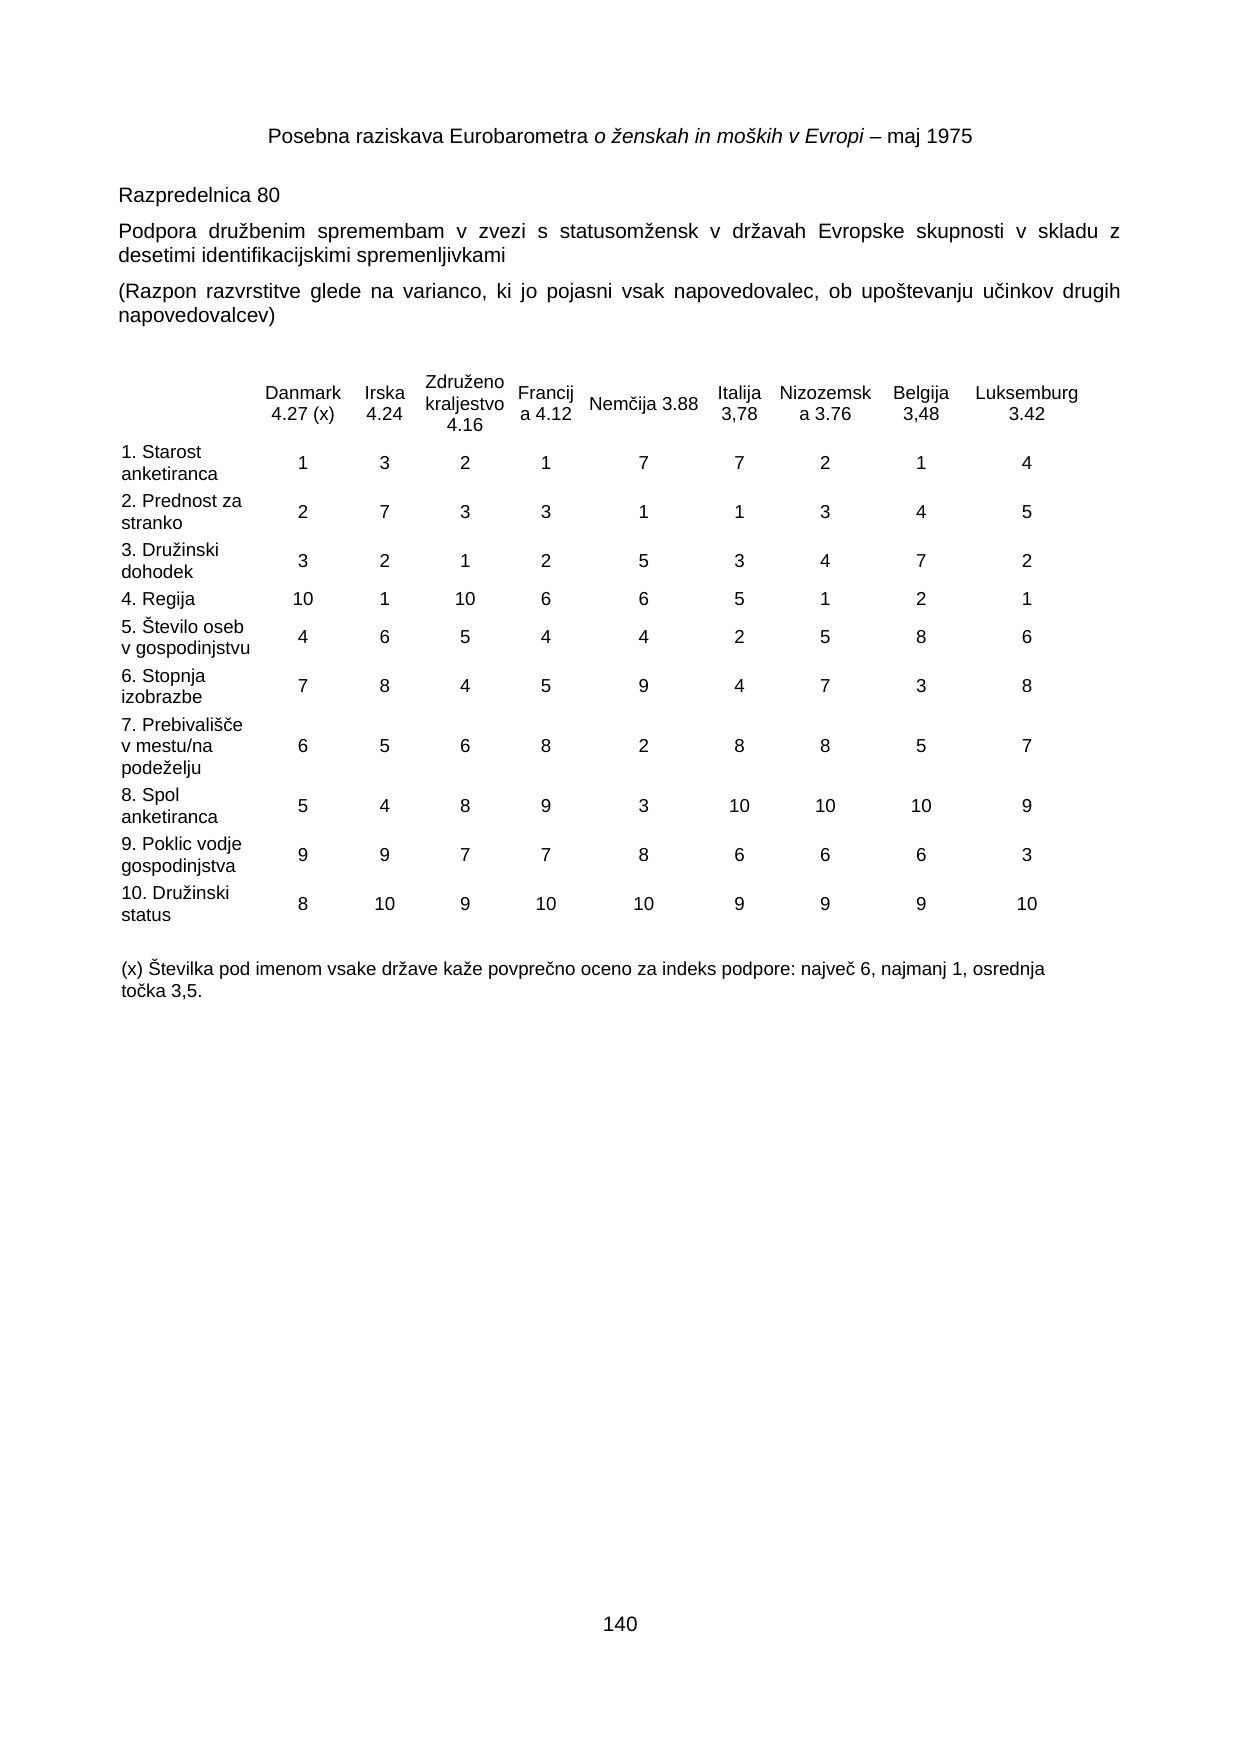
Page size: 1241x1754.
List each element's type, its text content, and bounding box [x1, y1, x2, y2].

table_cell 3 [349, 438, 420, 487]
table_cell 1 [877, 438, 965, 487]
table_cell 9 [705, 879, 773, 928]
table_cell 5 [582, 536, 705, 585]
table_cell 7 [774, 662, 877, 711]
table_cell 4. Regija [118, 585, 257, 613]
table_cell 5 [510, 662, 582, 711]
table_cell 5 [257, 781, 349, 830]
table_cell 7 [420, 830, 510, 879]
table_header Združeno kraljestvo 4.16 [420, 368, 510, 438]
table_cell 3 [877, 662, 965, 711]
table_cell 8. Spol anketiranca [118, 781, 257, 830]
table_cell [118, 928, 257, 955]
table_cell 2 [774, 438, 877, 487]
table_cell 6 [349, 613, 420, 662]
table_cell 4 [257, 613, 349, 662]
table_cell 9 [774, 879, 877, 928]
table_cell 8 [510, 711, 582, 781]
table_cell 7. Prebivališče v mestu/na podeželju [118, 711, 257, 781]
text Razpredelnica 80 [118, 183, 1122, 207]
table_cell 6 [774, 830, 877, 879]
text Podpora družbenim spremembam v zvezi s statusomžensk v državah Evropske skupnosti v skladu z desetimi identifikacijskimi spremenljivkami [118, 219, 1122, 267]
table_cell 10. Družinski status [118, 879, 257, 928]
table_cell 6 [510, 585, 582, 613]
table_cell 7 [582, 438, 705, 487]
table_cell 2 [877, 585, 965, 613]
table_cell 10 [705, 781, 773, 830]
table_cell 7 [257, 662, 349, 711]
table_cell 2 [257, 487, 349, 536]
table_cell 2 [705, 613, 773, 662]
table_cell [582, 928, 705, 955]
table_cell 4 [420, 662, 510, 711]
table_cell 1 [257, 438, 349, 487]
table_cell 6 [420, 711, 510, 781]
table_cell [965, 928, 1088, 955]
table_cell 5 [420, 613, 510, 662]
table_header Nemčija 3.88 [582, 368, 705, 438]
table_cell 1 [774, 585, 877, 613]
table_cell 8 [582, 830, 705, 879]
table_cell 1 [705, 487, 773, 536]
table_cell 3 [257, 536, 349, 585]
table_cell 8 [257, 879, 349, 928]
table_header Irska 4.24 [349, 368, 420, 438]
table_cell 10 [582, 879, 705, 928]
table_cell 5 [705, 585, 773, 613]
table_header Luksemburg 3.42 [965, 368, 1088, 438]
table_cell 10 [877, 781, 965, 830]
table_cell 3 [705, 536, 773, 585]
table_cell [774, 928, 877, 955]
table_cell 7 [965, 711, 1088, 781]
table_cell 9 [877, 879, 965, 928]
table_cell 9 [510, 781, 582, 830]
table_cell 1. Starost anketiranca [118, 438, 257, 487]
table_cell 10 [420, 585, 510, 613]
table_cell 5 [965, 487, 1088, 536]
table_cell 3 [420, 487, 510, 536]
table_cell 4 [877, 487, 965, 536]
table_cell [877, 928, 965, 955]
table_cell 1 [965, 585, 1088, 613]
table_cell 2 [582, 711, 705, 781]
table_cell 9 [349, 830, 420, 879]
table_cell 7 [705, 438, 773, 487]
table_cell 8 [965, 662, 1088, 711]
table_cell 10 [349, 879, 420, 928]
table_cell 10 [510, 879, 582, 928]
table_cell [257, 928, 349, 955]
table_cell 6. Stopnja izobrazbe [118, 662, 257, 711]
table_cell 6 [965, 613, 1088, 662]
table_cell 1 [420, 536, 510, 585]
table_cell [705, 928, 773, 955]
table_cell 2. Prednost za stranko [118, 487, 257, 536]
table_cell 8 [705, 711, 773, 781]
table_cell 4 [582, 613, 705, 662]
table_cell 5 [349, 711, 420, 781]
table_cell 1 [349, 585, 420, 613]
table_cell 2 [420, 438, 510, 487]
table_cell [510, 928, 582, 955]
table_cell 9 [582, 662, 705, 711]
table_cell 5. Število oseb v gospodinjstvu [118, 613, 257, 662]
table_cell 9 [965, 781, 1088, 830]
text (Razpon razvrstitve glede na varianco, ki jo pojasni vsak napovedovalec, ob upoštevanju učinkov drugih napovedovalcev) [118, 278, 1122, 326]
table_cell [420, 928, 510, 955]
table_cell 3 [582, 781, 705, 830]
table_cell 8 [877, 613, 965, 662]
table_cell 4 [349, 781, 420, 830]
table_cell [349, 928, 420, 955]
table_cell 7 [349, 487, 420, 536]
table_header Francija 4.12 [510, 368, 582, 438]
table_cell 1 [582, 487, 705, 536]
table_cell 9. Poklic vodje gospodinjstva [118, 830, 257, 879]
table_cell 9 [257, 830, 349, 879]
table_cell 3 [510, 487, 582, 536]
table_cell 2 [349, 536, 420, 585]
table_cell 5 [774, 613, 877, 662]
table_cell 4 [510, 613, 582, 662]
table_cell 4 [965, 438, 1088, 487]
table_cell 2 [965, 536, 1088, 585]
table_cell 7 [877, 536, 965, 585]
table_cell 9 [420, 879, 510, 928]
table_header Nizozemska 3.76 [774, 368, 877, 438]
table_header Belgija 3,48 [877, 368, 965, 438]
table_header Italija 3,78 [705, 368, 773, 438]
table_header Danmark 4.27 (x) [257, 368, 349, 438]
table_cell 3 [774, 487, 877, 536]
table_cell 8 [774, 711, 877, 781]
table_cell 6 [705, 830, 773, 879]
table_cell 3 [965, 830, 1088, 879]
table_cell 3. Družinski dohodek [118, 536, 257, 585]
table_cell 6 [257, 711, 349, 781]
table_cell 6 [877, 830, 965, 879]
table_cell (x) Številka pod imenom vsake države kaže povprečno oceno za indeks podpore: največ 6, najmanj 1, osrednja točka 3,5. [118, 955, 1088, 1004]
table_header [118, 368, 257, 438]
table_cell 2 [510, 536, 582, 585]
table_cell 10 [774, 781, 877, 830]
table_cell 1 [510, 438, 582, 487]
table_cell 10 [257, 585, 349, 613]
table_cell 8 [349, 662, 420, 711]
table_cell 10 [965, 879, 1088, 928]
table_cell 6 [582, 585, 705, 613]
table_cell 7 [510, 830, 582, 879]
table_cell 5 [877, 711, 965, 781]
table_cell 4 [705, 662, 773, 711]
table_cell 4 [774, 536, 877, 585]
table_cell 8 [420, 781, 510, 830]
